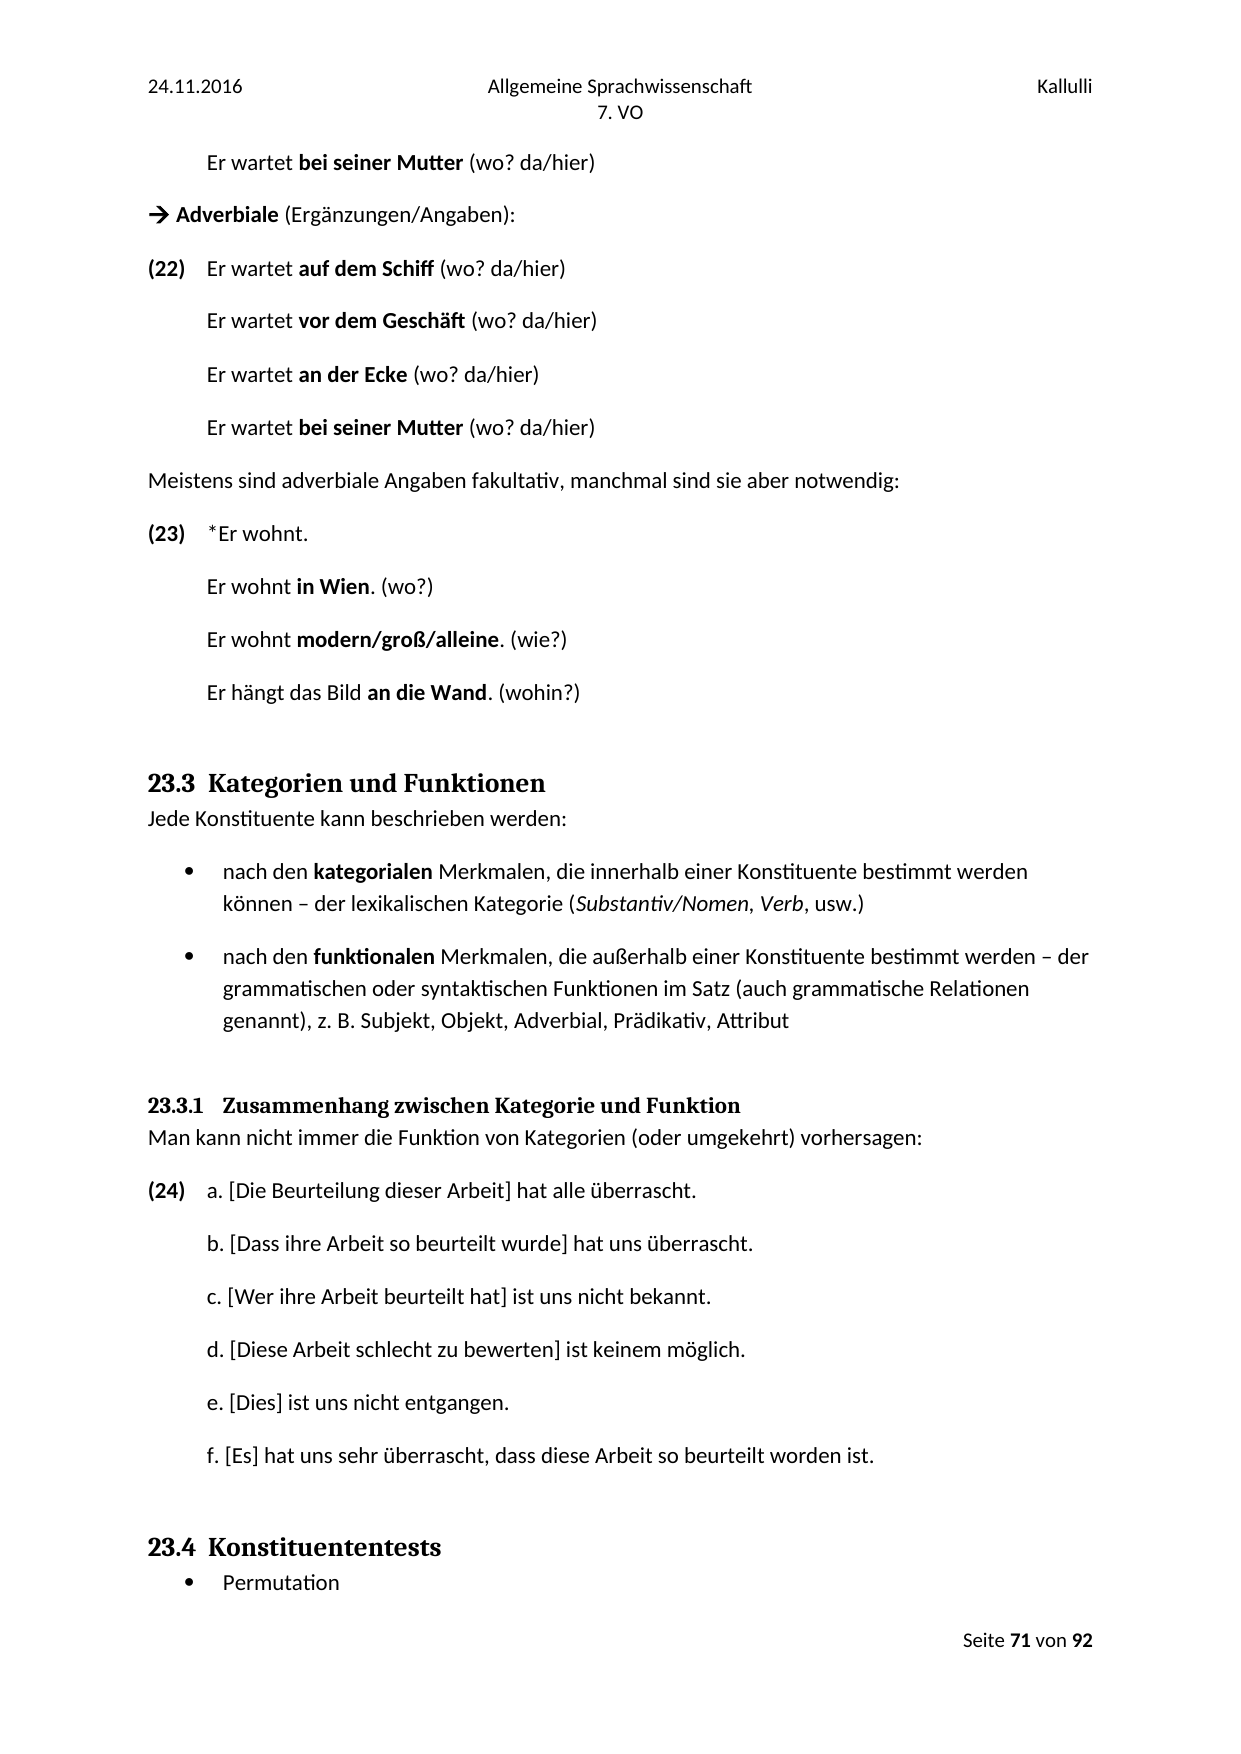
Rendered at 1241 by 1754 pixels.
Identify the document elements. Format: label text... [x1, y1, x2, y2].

text e. [Dies] ist uns nicht entgangen. [207, 1388, 1093, 1416]
text (22) Er wartet auf dem Schiff (wo? da/hier) [148, 254, 1093, 282]
text (23) *Er wohnt. [148, 519, 1093, 547]
subtitle Zusammenhang zwischen Kategorie und Funktion [148, 1093, 1093, 1119]
text Er wartet an der Ecke (wo? da/hier) [207, 360, 1093, 388]
text Er wartet vor dem Geschäft (wo? da/hier) [207, 307, 1093, 335]
text Er wohnt in Wien. (wo?) [207, 572, 1093, 600]
text f. [Es] hat uns sehr überrascht, dass diese Arbeit so beurteilt worden ist. [207, 1441, 1093, 1469]
text Er hängt das Bild an die Wand. (wohin?) [207, 678, 1093, 706]
text  Adverbiale (Ergänzungen/Angaben): [148, 201, 1093, 229]
subtitle Kategorien und Funktionen [148, 768, 1093, 799]
text d. [Diese Arbeit schlecht zu bewerten] ist keinem möglich. [207, 1335, 1093, 1363]
text Jede Konstituente kann beschrieben werden: [148, 804, 1093, 832]
text Er wohnt modern/groß/alleine. (wie?) [207, 625, 1093, 653]
subtitle Konstituententests [148, 1532, 1093, 1563]
list Permutation [185, 1568, 1093, 1596]
text c. [Wer ihre Arbeit beurteilt hat] ist uns nicht bekannt. [207, 1282, 1093, 1310]
text Man kann nicht immer die Funktion von Kategorien (oder umgekehrt) vorhersagen: [148, 1123, 1093, 1151]
list nach den kategorialen Merkmalen, die innerhalb einer Konstituente bestimmt werden können – der lexikalischen Kategorie (Substantiv/Nomen, Verb, usw.) [185, 857, 1093, 917]
text b. [Dass ihre Arbeit so beurteilt wurde] hat uns überrascht. [207, 1229, 1093, 1257]
list nach den funktionalen Merkmalen, die außerhalb einer Konstituente bestimmt werden – der grammatischen oder syntaktischen Funktionen im Satz (auch grammatische Relationen genannt), z. B. Subjekt, Objekt, Adverbial, Prädikativ, Attribut [185, 942, 1093, 1035]
text Er wartet bei seiner Mutter (wo? da/hier) [148, 148, 1093, 176]
text (24) a. [Die Beurteilung dieser Arbeit] hat alle überrascht. [148, 1176, 1093, 1204]
text Er wartet bei seiner Mutter (wo? da/hier) [207, 413, 1093, 441]
text Meistens sind adverbiale Angaben fakultativ, manchmal sind sie aber notwendig: [148, 466, 1093, 494]
